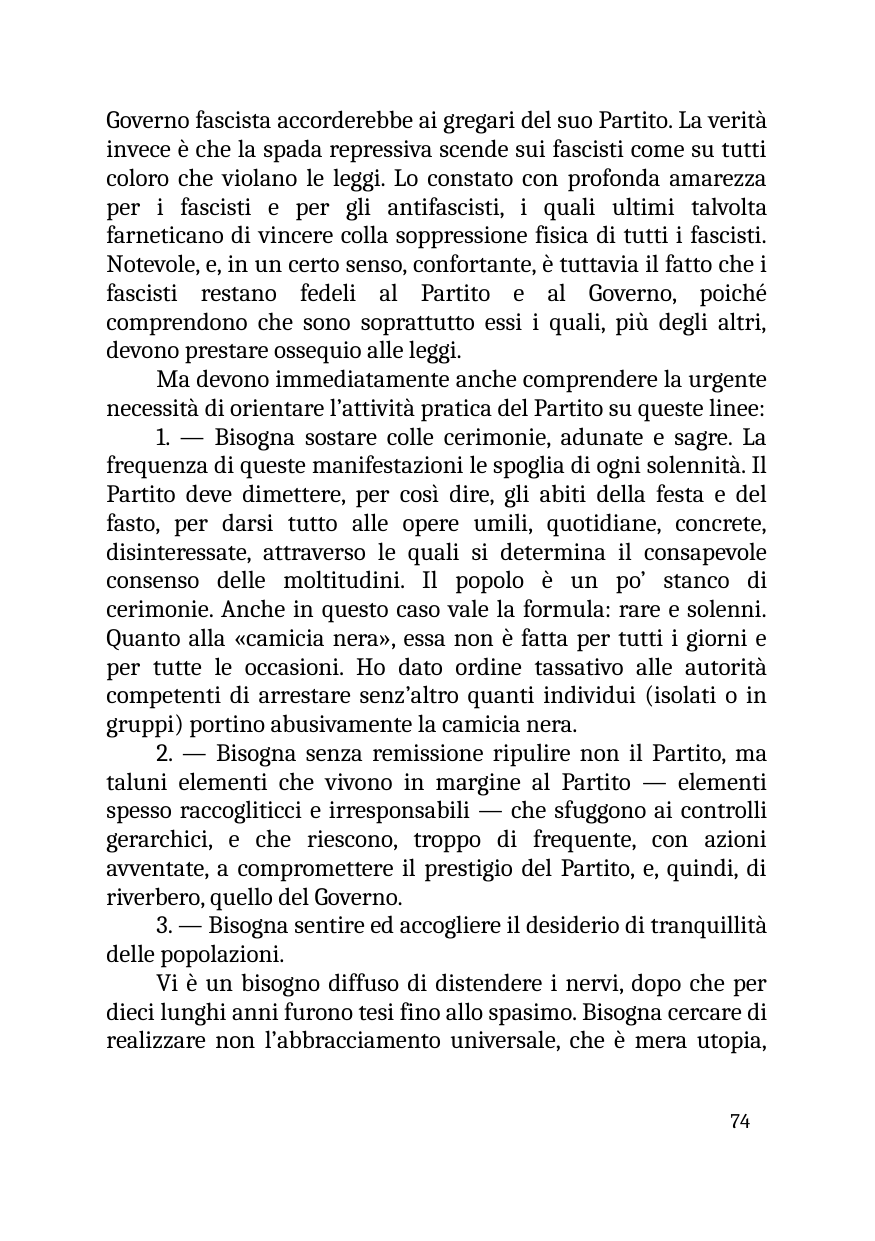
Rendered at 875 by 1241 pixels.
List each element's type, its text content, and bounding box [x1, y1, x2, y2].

text Ma devono immediatamente anche comprendere la urgente necessità di orientare l’attività pratica del Partito su queste linee: [106, 365, 768, 422]
text Governo fascista accorderebbe ai gregari del suo Partito. La verità invece è che la spada repressiva scende sui fascisti come su tutti coloro che violano le leggi. Lo constato con profonda amarezza per i fascisti e per gli antifascisti, i quali ultimi talvolta farneticano di vincere colla soppressione fisica di tutti i fascisti. Notevole, e, in un certo senso, confortante, è tuttavia il fatto che i fascisti restano fedeli al Partito e al Governo, poiché comprendono che sono soprattutto essi i quali, più degli altri, devono prestare ossequio alle leggi. [106, 106, 768, 365]
text 3. — Bisogna sentire ed accogliere il desiderio di tranquillità delle popolazioni. [106, 911, 768, 969]
text Vi è un bisogno diffuso di distendere i nervi, dopo che per dieci lunghi anni furono tesi fino allo spasimo. Bisogna cercare di realizzare non l’abbracciamento universale, che è mera utopia, [106, 969, 768, 1055]
text 1. — Bisogna sostare colle cerimonie, adunate e sagre. La frequenza di queste manifestazioni le spoglia di ogni solennità. Il Partito deve dimettere, per così dire, gli abiti della festa e del fasto, per darsi tutto alle opere umili, quotidiane, concrete, disinteressate, attraverso le quali si determina il consapevole consenso delle moltitudini. Il popolo è un po’ stanco di cerimonie. Anche in questo caso vale la formula: rare e solenni. Quanto alla «camicia nera», essa non è fatta per tutti i giorni e per tutte le occasioni. Ho dato ordine tassativo alle autorità competenti di arrestare senz’altro quanti individui (isolati o in gruppi) portino abusivamente la camicia nera. [106, 422, 768, 739]
text 2. — Bisogna senza remissione ripulire non il Partito, ma taluni elementi che vivono in margine al Partito — elementi spesso raccogliticci e irresponsabili — che sfuggono ai controlli gerarchici, e che riescono, troppo di frequente, con azioni avventate, a compromettere il prestigio del Partito, e, quindi, di riverbero, quello del Governo. [106, 739, 768, 911]
